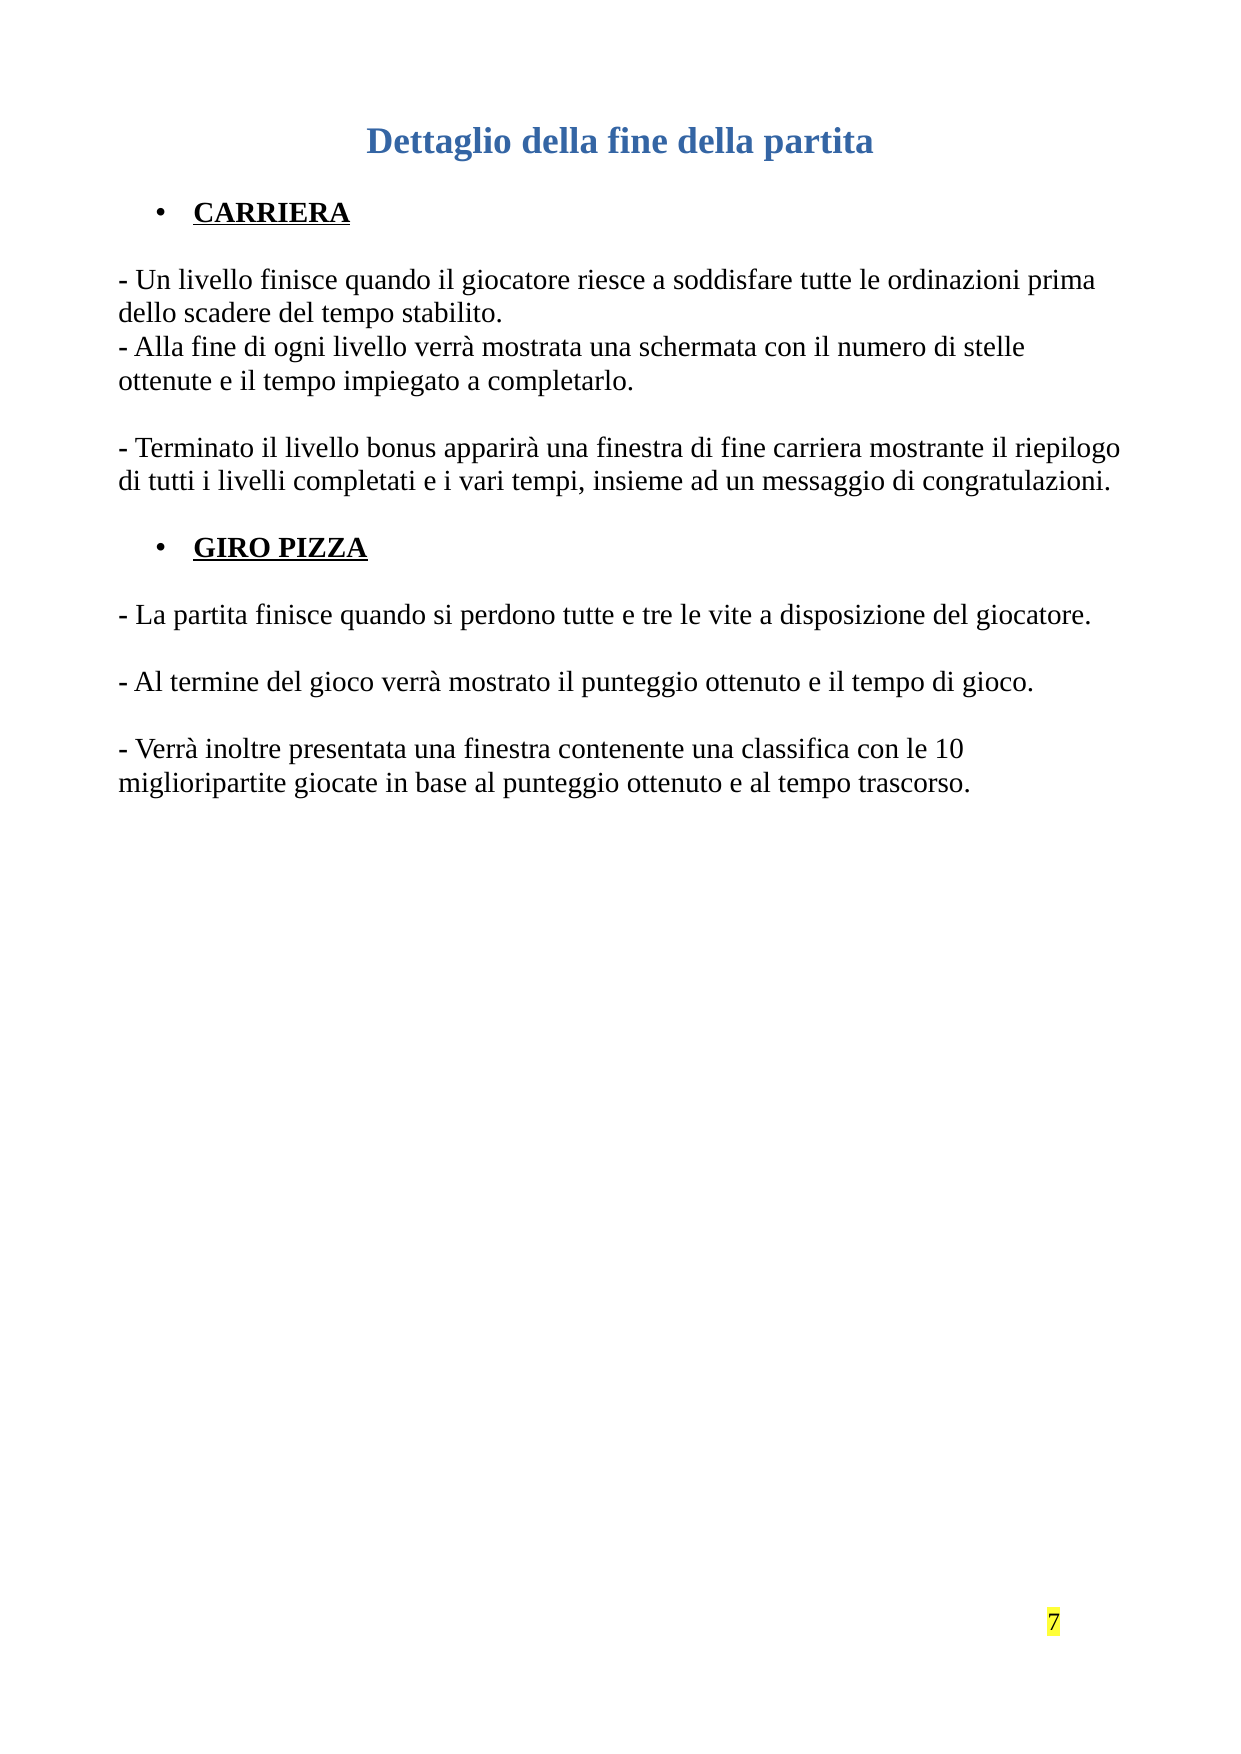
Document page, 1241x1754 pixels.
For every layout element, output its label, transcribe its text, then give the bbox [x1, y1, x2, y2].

text - La partita finisce quando si perdono tutte e tre le vite a disposizione del giocatore. [118, 597, 1122, 631]
text Dettaglio della fine della partita [118, 118, 1122, 161]
text - Alla fine di ogni livello verrà mostrata una schermata con il numero di stelle ottenute e il tempo impiegato a completarlo. [118, 329, 1122, 396]
text - Un livello finisce quando il giocatore riesce a soddisfare tutte le ordinazioni prima dello scadere del tempo stabilito. [118, 262, 1122, 329]
text - Verrà inoltre presentata una finestra contenente una classifica con le 10 miglioripartite giocate in base al punteggio ottenuto e al tempo trascorso. [118, 732, 1122, 799]
text - Terminato il livello bonus apparirà una finestra di fine carriera mostrante il riepilogo di tutti i livelli completati e i vari tempi, insieme ad un messaggio di congratulazioni. [118, 430, 1122, 497]
list CARRIERA [156, 195, 1122, 228]
list GIRO PIZZA [156, 530, 1122, 564]
text - Al termine del gioco verrà mostrato il punteggio ottenuto e il tempo di gioco. [118, 664, 1122, 698]
